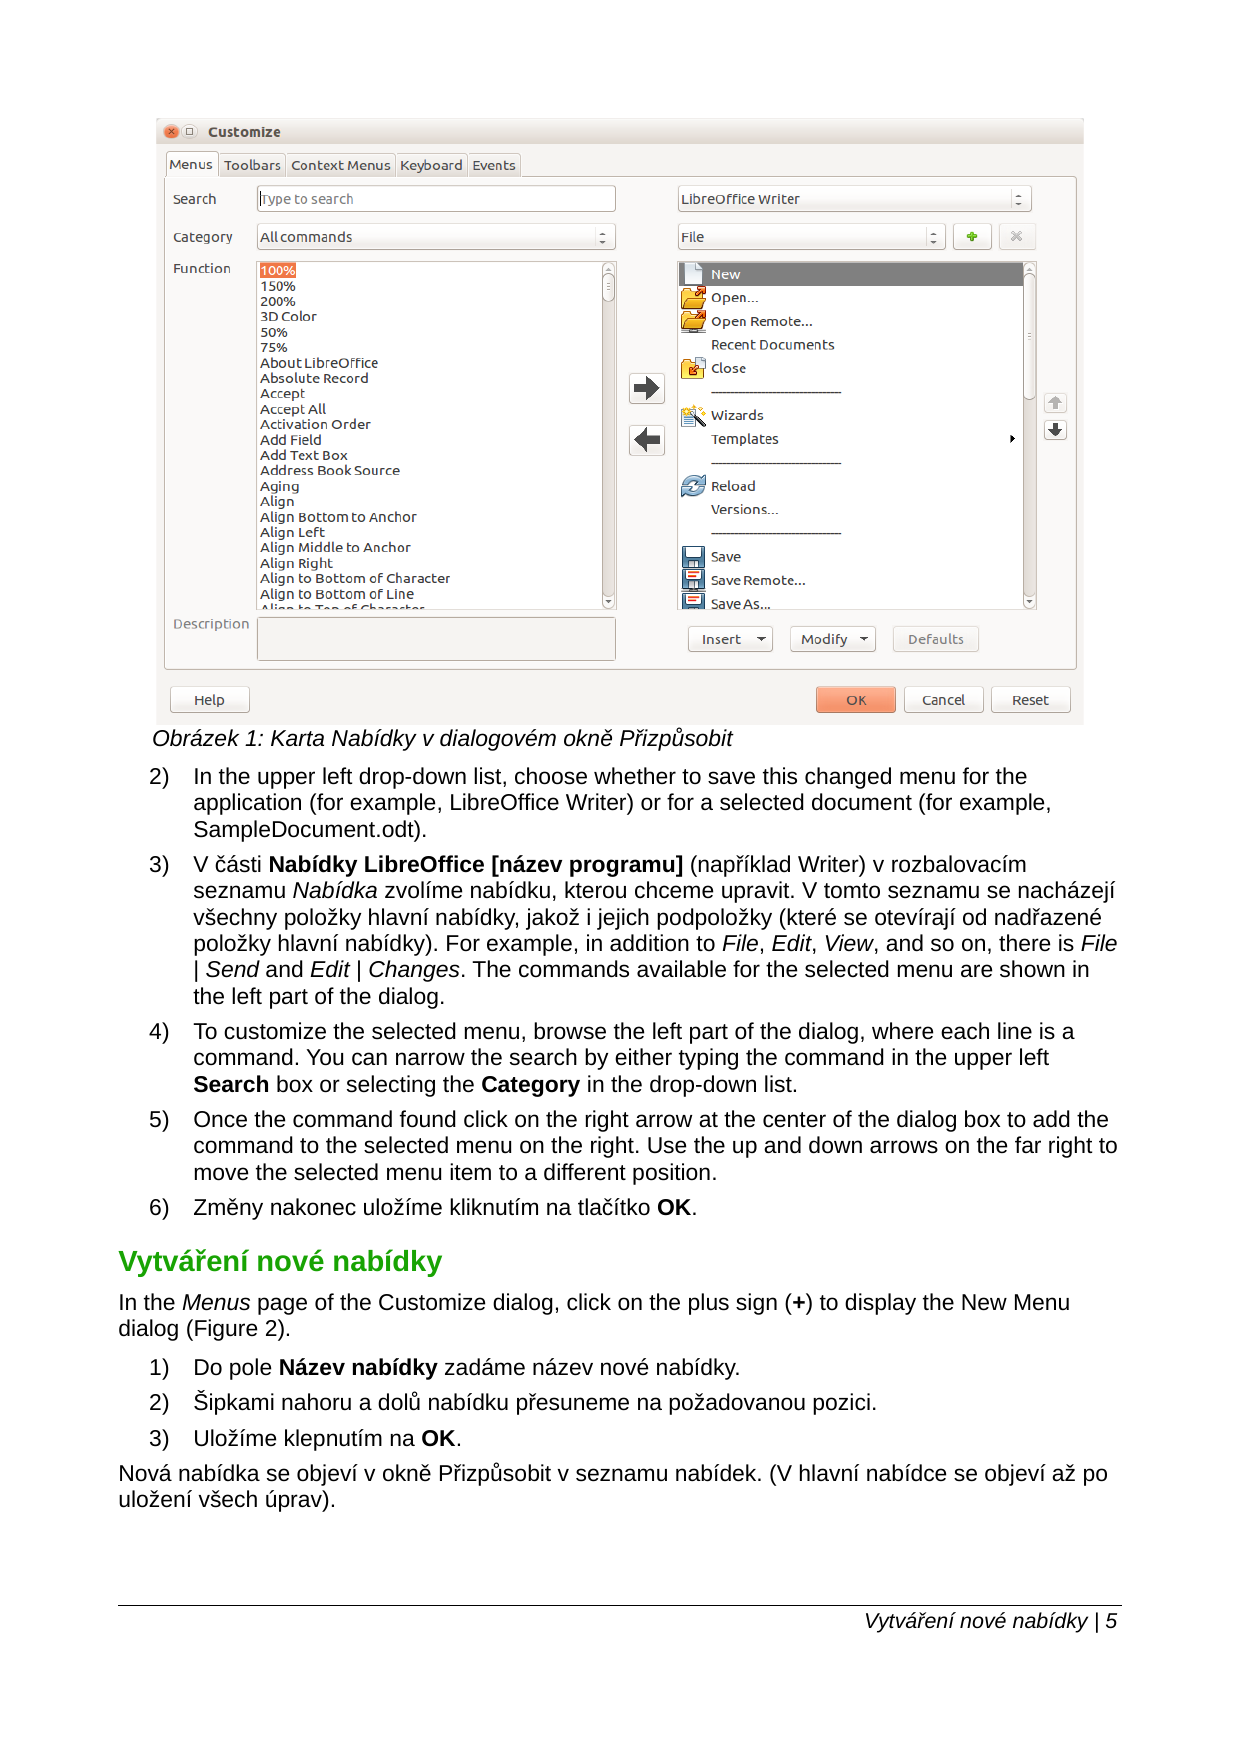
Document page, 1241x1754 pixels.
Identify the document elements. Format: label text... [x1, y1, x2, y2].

text Obrázek 1: Karta Nabídky v dialogovém okně Přizpůsobit [152, 725, 1088, 751]
list Uložíme klepnutím na OK. [169, 1424, 1122, 1451]
subtitle Vytváření nové nabídky [118, 1244, 1122, 1277]
list To customize the selected menu, browse the left part of the dialog, where each line is a command. You can narrow the search by either typing the command in the upper left Search box or selecting the Category in the drop-down list. [169, 1018, 1122, 1097]
list Šipkami nahoru a dolů nabídku přesuneme na požadovanou pozici. [169, 1389, 1122, 1416]
text Nová nabídka se objeví v okně Přizpůsobit v seznamu nabídek. (V hlavní nabídce se objeví až po uložení všech úprav). [118, 1460, 1122, 1512]
picture [156, 118, 1084, 725]
list In the upper left drop-down list, choose whether to save this changed menu for the application (for example, LibreOffice Writer) or for a selected document (for example, SampleDocument.odt). [169, 763, 1122, 842]
list V části Nabídky LibreOffice [název programu] (například Writer) v rozbalovacím seznamu Nabídka zvolíme nabídku, kterou chceme upravit. V tomto seznamu se nacházejí všechny položky hlavní nabídky, jakož i jejich podpoložky (které se otevírají od nadřazené položky hlavní nabídky). For example, in addition to File, Edit, View, and so on, there is File | Send and Edit | Changes. The commands available for the selected menu are shown in the left part of the dialog. [169, 851, 1122, 1009]
list Změny nakonec uložíme kliknutím na tlačítko OK. [169, 1194, 1122, 1220]
list Once the command found click on the right arrow at the center of the dialog box to add the command to the selected menu on the right. Use the up and down arrows on the far right to move the selected menu item to a different position. [169, 1106, 1122, 1185]
list In the Menus page of the Customize dialog, click on the plus sign (+) to display the New Menu dialog (Figure 2). [118, 1289, 1122, 1342]
list Do pole Název nabídky zadáme název nové nabídky. [169, 1354, 1122, 1381]
